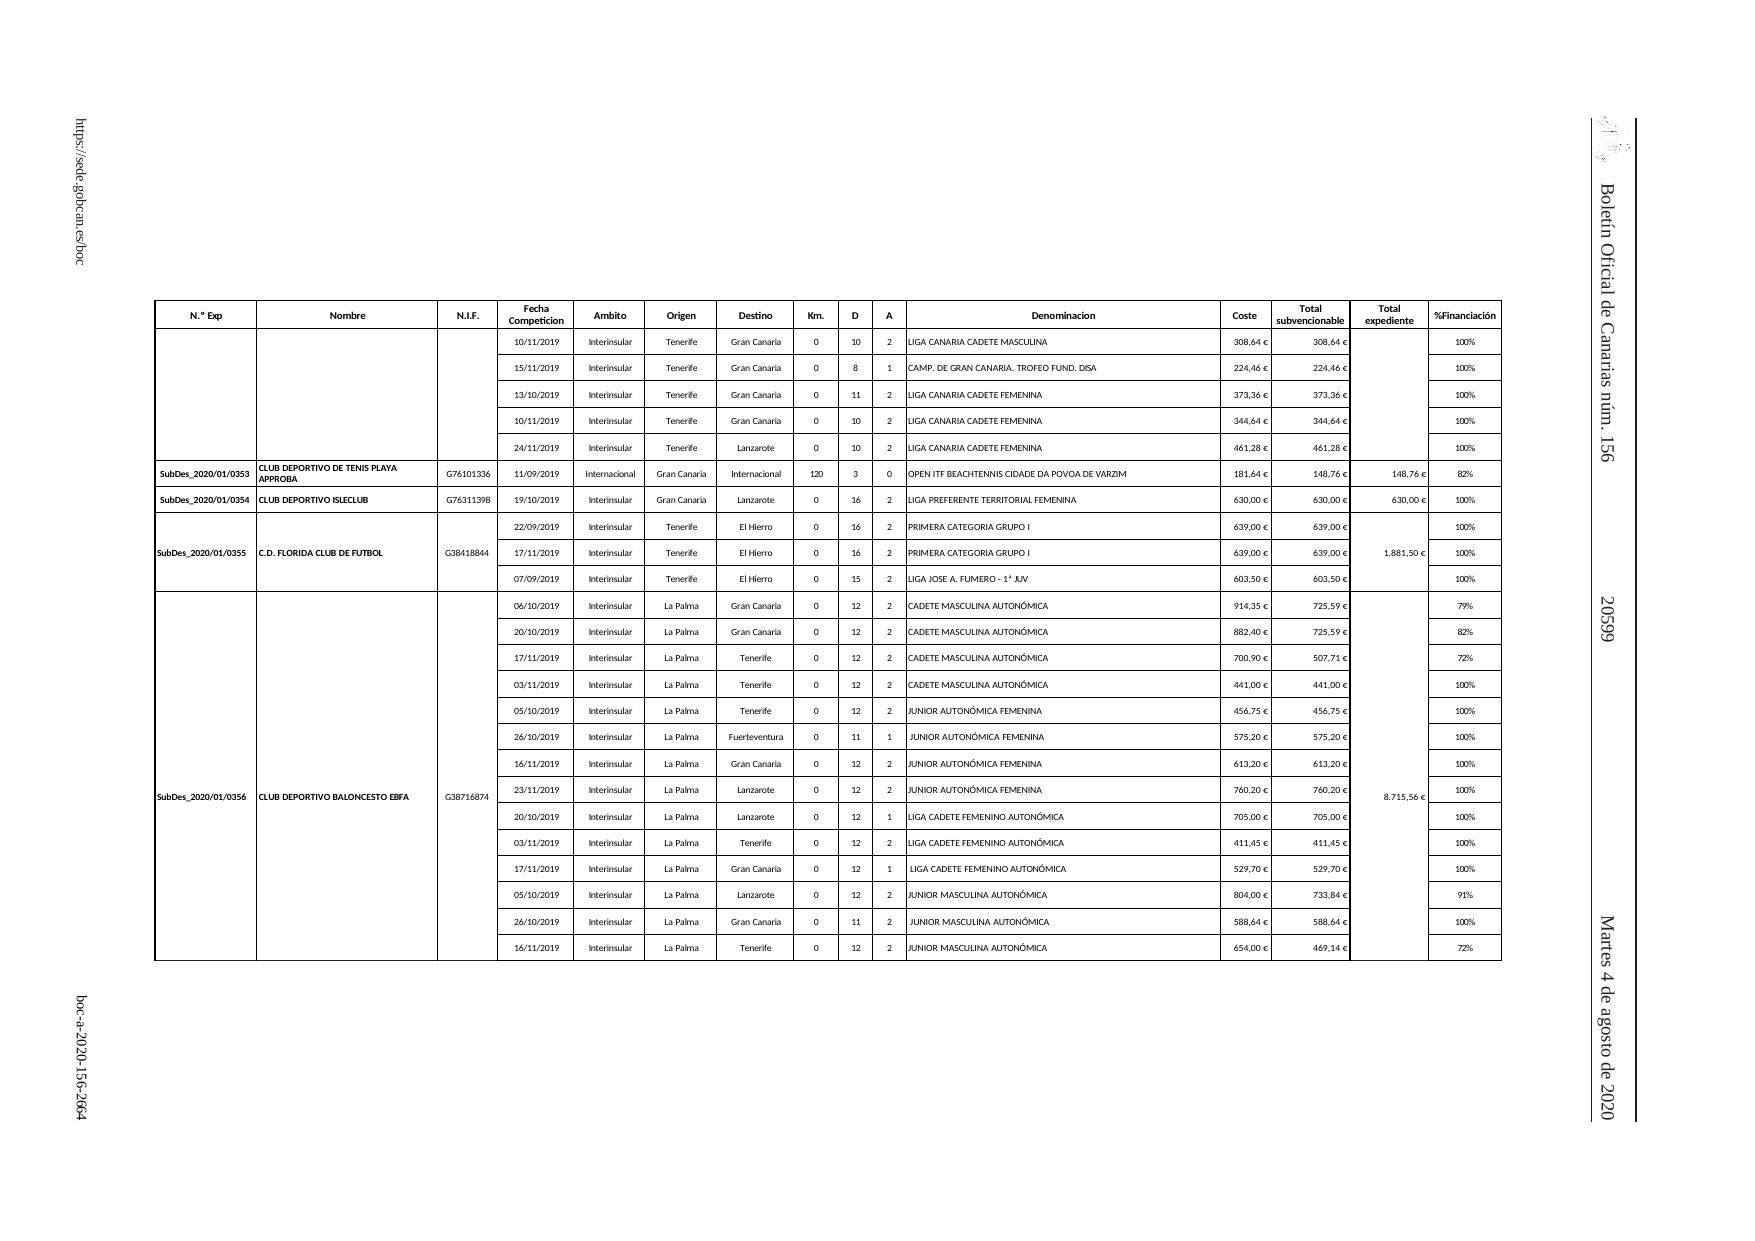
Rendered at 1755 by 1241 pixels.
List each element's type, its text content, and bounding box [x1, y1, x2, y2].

table_cell 0 [794, 540, 838, 565]
table_cell 05/10/2019 [498, 882, 573, 907]
table_cell 12 [839, 592, 872, 618]
table_cell 82% [1429, 461, 1501, 486]
table_cell 12 [839, 698, 872, 723]
table_cell 0 [794, 381, 838, 407]
table_cell 0 [794, 935, 838, 960]
table_cell 0 [794, 619, 838, 644]
table_cell 613,20 € [1272, 750, 1349, 776]
table_cell Interinsular [574, 434, 644, 459]
table_cell 1.881,50 € [1351, 513, 1428, 591]
table_header Destino [717, 301, 793, 328]
table_cell 373,36 € [1221, 381, 1271, 407]
table_cell Gran Canaria [717, 909, 793, 934]
table_cell 0 [794, 671, 838, 697]
table_cell Gran Canaria [717, 856, 793, 881]
table_cell 15/11/2019 [498, 355, 573, 380]
table_cell CLUB DEPORTIVO ISLECLUB [257, 487, 437, 512]
table_cell Interinsular [574, 750, 644, 776]
table_cell CADETE MASCULINA AUTONÓMICA [907, 645, 1220, 670]
table_cell 0 [794, 803, 838, 828]
table_cell Gran Canaria [717, 381, 793, 407]
table_cell 441,00 € [1272, 671, 1349, 697]
table_cell 2 [873, 830, 906, 855]
table_cell SubDes_2020/01/0356 [156, 592, 256, 960]
table_cell 05/10/2019 [498, 698, 573, 723]
table_header Total expediente [1351, 301, 1428, 328]
table_cell 411,45 € [1221, 830, 1271, 855]
table_cell Internacional [717, 461, 793, 486]
table_cell Interinsular [574, 724, 644, 749]
table_cell CADETE MASCULINA AUTONÓMICA [907, 619, 1220, 644]
table_header Ambito [574, 301, 644, 328]
table_cell La Palma [645, 698, 716, 723]
table_cell CADETE MASCULINA AUTONÓMICA [907, 671, 1220, 697]
table_cell Tenerife [717, 645, 793, 670]
table_cell 2 [873, 698, 906, 723]
text Boletín Oficial de Canarias núm. 156 [1598, 183, 1618, 464]
table_cell 20/10/2019 [498, 619, 573, 644]
table_cell Interinsular [574, 671, 644, 697]
table_cell La Palma [645, 619, 716, 644]
table_cell 461,28 € [1272, 434, 1349, 459]
table_cell 16 [839, 540, 872, 565]
table_cell 2 [873, 329, 906, 354]
table_cell 12 [839, 777, 872, 802]
table_cell 100% [1429, 671, 1501, 697]
table_cell Gran Canaria [717, 355, 793, 380]
table_cell Interinsular [574, 408, 644, 433]
table_cell 12 [839, 671, 872, 697]
table_cell 344,64 € [1221, 408, 1271, 433]
table_cell 2 [873, 750, 906, 776]
table_cell Interinsular [574, 803, 644, 828]
table_cell 72% [1429, 645, 1501, 670]
table_cell Gran Canaria [645, 461, 716, 486]
table_cell 22/09/2019 [498, 513, 573, 538]
table_cell La Palma [645, 882, 716, 907]
table_cell 11 [839, 724, 872, 749]
table_cell SubDes_2020/01/0353 [156, 461, 256, 486]
table_cell Interinsular [574, 909, 644, 934]
table_cell Tenerife [645, 566, 716, 591]
table_cell 603,50 € [1221, 566, 1271, 591]
table_cell 100% [1429, 566, 1501, 591]
table_cell 456,75 € [1272, 698, 1349, 723]
table_cell 507,71 € [1272, 645, 1349, 670]
table_cell La Palma [645, 724, 716, 749]
table_cell 760,20 € [1272, 777, 1349, 802]
table_cell 2 [873, 935, 906, 960]
table_header Origen [645, 301, 716, 328]
table_cell C.D. FLORIDA CLUB DE FUTBOL [257, 513, 437, 591]
table_cell 575,20 € [1221, 724, 1271, 749]
table_cell Interinsular [574, 540, 644, 565]
table_cell Tenerife [717, 698, 793, 723]
table_cell SubDes_2020/01/0355 [156, 513, 256, 591]
table_cell 100% [1429, 329, 1501, 354]
table_cell Tenerife [645, 434, 716, 459]
table_cell La Palma [645, 909, 716, 934]
table_cell 1 [873, 803, 906, 828]
table_cell 804,00 € [1221, 882, 1271, 907]
table_cell Interinsular [574, 619, 644, 644]
table_cell 469,14 € [1272, 935, 1349, 960]
table_header N.º Exp [156, 301, 256, 328]
table_cell CAMP. DE GRAN CANARIA. TROFEO FUND. DISA [907, 355, 1220, 380]
table_cell G76101336 [438, 461, 497, 486]
table_cell 630,00 € [1351, 487, 1428, 512]
table_cell JUNIOR MASCULINA AUTONÓMICA [907, 909, 1220, 934]
table_cell 72% [1429, 935, 1501, 960]
table_cell 575,20 € [1272, 724, 1349, 749]
table_cell Interinsular [574, 355, 644, 380]
table_cell 2 [873, 882, 906, 907]
table_cell Lanzarote [717, 777, 793, 802]
table_cell 0 [794, 487, 838, 512]
table_cell Interinsular [574, 329, 644, 354]
table_cell LIGA CANARIA CADETE MASCULINA [907, 329, 1220, 354]
table_cell Gran Canaria [717, 408, 793, 433]
table_cell 0 [794, 856, 838, 881]
table_cell 733,84 € [1272, 882, 1349, 907]
table_cell 12 [839, 750, 872, 776]
table_header Nombre [257, 301, 437, 328]
table_cell PRIMERA CATEGORIA GRUPO I [907, 513, 1220, 538]
table_cell 373,36 € [1272, 381, 1349, 407]
table_cell 0 [794, 645, 838, 670]
table_cell 456,75 € [1221, 698, 1271, 723]
table_cell 8 [839, 355, 872, 380]
table_cell 914,35 € [1221, 592, 1271, 618]
table_cell 24/11/2019 [498, 434, 573, 459]
table_cell LIGA PREFERENTE TERRITORIAL FEMENINA [907, 487, 1220, 512]
table_cell 91% [1429, 882, 1501, 907]
table_cell 15 [839, 566, 872, 591]
table_cell 2 [873, 592, 906, 618]
table_cell 100% [1429, 856, 1501, 881]
table_cell 03/11/2019 [498, 830, 573, 855]
table_cell 2 [873, 381, 906, 407]
table_cell El Hierro [717, 540, 793, 565]
table_cell 07/09/2019 [498, 566, 573, 591]
table_cell 2 [873, 645, 906, 670]
table_cell CLUB DEPORTIVO DE TENIS PLAYA APPROBA [257, 461, 437, 486]
table_cell 639,00 € [1221, 540, 1271, 565]
table_cell 2 [873, 540, 906, 565]
table_cell LIGA JOSE A. FUMERO - 1ª JUV [907, 566, 1220, 591]
table_cell JUNIOR AUTONÓMICA FEMENINA [907, 777, 1220, 802]
table_cell 100% [1429, 434, 1501, 459]
table_cell 0 [794, 592, 838, 618]
table_cell La Palma [645, 671, 716, 697]
table_cell 700,90 € [1221, 645, 1271, 670]
table_cell La Palma [645, 830, 716, 855]
table_cell 148,76 € [1272, 461, 1349, 486]
table_cell Interinsular [574, 830, 644, 855]
table_cell El Hierro [717, 566, 793, 591]
table_cell 26/10/2019 [498, 909, 573, 934]
table_cell Tenerife [645, 513, 716, 538]
table_cell 17/11/2019 [498, 645, 573, 670]
table_cell Tenerife [645, 381, 716, 407]
table_cell 613,20 € [1221, 750, 1271, 776]
table_cell OPEN ITF BEACHTENNIS CIDADE DA POVOA DE VARZIM [907, 461, 1220, 486]
table_header D [839, 301, 872, 328]
table_cell 588,64 € [1272, 909, 1349, 934]
table_cell 630,00 € [1272, 487, 1349, 512]
table_cell 17/11/2019 [498, 540, 573, 565]
table_cell 411,45 € [1272, 830, 1349, 855]
table_cell 79% [1429, 592, 1501, 618]
table_cell La Palma [645, 645, 716, 670]
table_cell JUNIOR MASCULINA AUTONÓMICA [907, 882, 1220, 907]
table_cell 882,40 € [1221, 619, 1271, 644]
table_cell JUNIOR AUTONÓMICA FEMENINA [907, 750, 1220, 776]
table_cell 639,00 € [1272, 540, 1349, 565]
text Martes 4 de agosto de 2020 [1598, 915, 1618, 1124]
table_cell 100% [1429, 381, 1501, 407]
table_cell 0 [794, 355, 838, 380]
table_cell Interinsular [574, 381, 644, 407]
table_cell Lanzarote [717, 882, 793, 907]
table_cell 2 [873, 566, 906, 591]
table_cell Interinsular [574, 698, 644, 723]
table_cell 8.715,56 € [1351, 592, 1428, 960]
table_cell 0 [794, 830, 838, 855]
table_cell [438, 329, 497, 459]
table_cell Gran Canaria [717, 592, 793, 618]
table_cell Interinsular [574, 513, 644, 538]
table_cell JUNIOR MASCULINA AUTONÓMICA [907, 935, 1220, 960]
table_cell CLUB DEPORTIVO BALONCESTO EBFA [257, 592, 437, 960]
table_cell 2 [873, 513, 906, 538]
table_cell 2 [873, 487, 906, 512]
table_cell Interinsular [574, 592, 644, 618]
table_cell Lanzarote [717, 803, 793, 828]
table_cell Gran Canaria [717, 750, 793, 776]
table_cell G38418844 [438, 513, 497, 591]
table_header Coste [1221, 301, 1271, 328]
table_cell 181,64 € [1221, 461, 1271, 486]
table_cell 224,46 € [1272, 355, 1349, 380]
table_cell G38716874 [438, 592, 497, 960]
table_cell 308,64 € [1221, 329, 1271, 354]
table_cell Tenerife [645, 408, 716, 433]
table_cell 10 [839, 408, 872, 433]
table_cell 100% [1429, 513, 1501, 538]
table_cell 100% [1429, 830, 1501, 855]
table_cell Gran Canaria [717, 619, 793, 644]
table_cell 11 [839, 381, 872, 407]
table_cell 100% [1429, 909, 1501, 934]
table_cell 2 [873, 408, 906, 433]
table_cell 19/10/2019 [498, 487, 573, 512]
table_header Total subvencionable [1272, 301, 1349, 328]
table_cell 06/10/2019 [498, 592, 573, 618]
table_cell 344,64 € [1272, 408, 1349, 433]
table_cell 100% [1429, 724, 1501, 749]
table_cell PRIMERA CATEGORIA GRUPO I [907, 540, 1220, 565]
table_cell Interinsular [574, 645, 644, 670]
table_cell 03/11/2019 [498, 671, 573, 697]
table_cell LIGA CANARIA CADETE FEMENINA [907, 408, 1220, 433]
table_cell 23/11/2019 [498, 777, 573, 802]
table_cell 82% [1429, 619, 1501, 644]
table_cell 705,00 € [1221, 803, 1271, 828]
table_cell 630,00 € [1221, 487, 1271, 512]
table_cell G76311398 [438, 487, 497, 512]
table_cell 100% [1429, 698, 1501, 723]
table_cell Fuerteventura [717, 724, 793, 749]
text https://sede.gobcan.es/boc [73, 118, 90, 273]
table_cell 20/10/2019 [498, 803, 573, 828]
table_cell 1 [873, 856, 906, 881]
table_cell 0 [794, 882, 838, 907]
table_cell 639,00 € [1272, 513, 1349, 538]
table_cell Lanzarote [717, 434, 793, 459]
table_header Km. [794, 301, 838, 328]
table_cell 0 [794, 434, 838, 459]
table_cell 10 [839, 434, 872, 459]
table_cell 120 [794, 461, 838, 486]
table_cell 12 [839, 803, 872, 828]
table_header N.I.F. [438, 301, 497, 328]
table_cell 760,20 € [1221, 777, 1271, 802]
table_cell 12 [839, 882, 872, 907]
table_cell LIGA CANARIA CADETE FEMENINA [907, 434, 1220, 459]
table_cell La Palma [645, 856, 716, 881]
table_cell 1 [873, 724, 906, 749]
table_cell LIGA CADETE FEMENINO AUTONÓMICA [907, 803, 1220, 828]
table_cell Gran Canaria [717, 329, 793, 354]
table_cell JUNIOR AUTONÓMICA FEMENINA [907, 698, 1220, 723]
table_cell 12 [839, 619, 872, 644]
table_cell 603,50 € [1272, 566, 1349, 591]
table_cell 2 [873, 777, 906, 802]
table_cell SubDes_2020/01/0354 [156, 487, 256, 512]
table_cell Interinsular [574, 777, 644, 802]
table_cell 10 [839, 329, 872, 354]
table_cell 13/10/2019 [498, 381, 573, 407]
table_cell 2 [873, 434, 906, 459]
table_cell 26/10/2019 [498, 724, 573, 749]
table_cell [1351, 329, 1428, 459]
table_cell LIGA CADETE FEMENINO AUTONÓMICA [907, 830, 1220, 855]
table_cell 308,64 € [1272, 329, 1349, 354]
table_header Fecha Competicion [498, 301, 573, 328]
table_cell 12 [839, 645, 872, 670]
table_cell Interinsular [574, 487, 644, 512]
table_cell 2 [873, 909, 906, 934]
table_cell La Palma [645, 803, 716, 828]
table_cell 725,59 € [1272, 619, 1349, 644]
table_cell 529,70 € [1272, 856, 1349, 881]
table_cell 0 [794, 724, 838, 749]
table_cell Tenerife [645, 540, 716, 565]
table_cell La Palma [645, 750, 716, 776]
table_cell 11 [839, 909, 872, 934]
table_cell 0 [794, 329, 838, 354]
table_cell La Palma [645, 777, 716, 802]
table_cell 3 [839, 461, 872, 486]
table_cell 12 [839, 856, 872, 881]
table_cell 11/09/2019 [498, 461, 573, 486]
table_cell Tenerife [645, 355, 716, 380]
table_cell 2 [873, 671, 906, 697]
table_cell 0 [794, 408, 838, 433]
table_cell LIGA CANARIA CADETE FEMENINA [907, 381, 1220, 407]
table_cell Interinsular [574, 566, 644, 591]
table_cell 10/11/2019 [498, 408, 573, 433]
table_cell LIGA CADETE FEMENINO AUTONÓMICA [907, 856, 1220, 881]
table_cell 16/11/2019 [498, 750, 573, 776]
text 20599 [1598, 597, 1618, 646]
table_cell 12 [839, 830, 872, 855]
table_cell 224,46 € [1221, 355, 1271, 380]
table_cell 16 [839, 513, 872, 538]
table_cell 100% [1429, 487, 1501, 512]
table_cell 588,64 € [1221, 909, 1271, 934]
table_cell 148,76 € [1351, 461, 1428, 486]
table_cell 16/11/2019 [498, 935, 573, 960]
table_cell Tenerife [717, 671, 793, 697]
table_cell Gran Canaria [645, 487, 716, 512]
table_cell El Hierro [717, 513, 793, 538]
table_cell 0 [794, 777, 838, 802]
table_cell 16 [839, 487, 872, 512]
table_cell 654,00 € [1221, 935, 1271, 960]
table_cell 2 [873, 619, 906, 644]
table_cell 0 [794, 909, 838, 934]
table_cell Interinsular [574, 856, 644, 881]
table_cell 0 [794, 513, 838, 538]
table_cell 725,59 € [1272, 592, 1349, 618]
table_header A [873, 301, 906, 328]
table_cell 441,00 € [1221, 671, 1271, 697]
table_cell 10/11/2019 [498, 329, 573, 354]
table_cell 1 [873, 355, 906, 380]
table_cell [257, 329, 437, 459]
table_cell 529,70 € [1221, 856, 1271, 881]
table_cell 461,28 € [1221, 434, 1271, 459]
table_cell 639,00 € [1221, 513, 1271, 538]
table_cell Lanzarote [717, 487, 793, 512]
table_cell 100% [1429, 777, 1501, 802]
table_header %Financiación [1429, 301, 1501, 328]
table_header Denominacion [907, 301, 1220, 328]
table_cell Tenerife [717, 935, 793, 960]
table_cell CADETE MASCULINA AUTONÓMICA [907, 592, 1220, 618]
table_cell 100% [1429, 408, 1501, 433]
table_cell JUNIOR AUTONÓMICA FEMENINA [907, 724, 1220, 749]
table_cell 0 [794, 698, 838, 723]
table_cell 0 [794, 750, 838, 776]
table_cell Tenerife [717, 830, 793, 855]
table_cell 100% [1429, 355, 1501, 380]
table_cell 0 [794, 566, 838, 591]
table_cell 100% [1429, 750, 1501, 776]
table_cell La Palma [645, 935, 716, 960]
table_cell Interinsular [574, 882, 644, 907]
table_cell 100% [1429, 803, 1501, 828]
table_cell 705,00 € [1272, 803, 1349, 828]
table_cell 0 [873, 461, 906, 486]
text boc-a-2020-156-2664 [74, 995, 91, 1124]
table_cell 100% [1429, 540, 1501, 565]
table_cell 17/11/2019 [498, 856, 573, 881]
table_cell La Palma [645, 592, 716, 618]
table_cell [156, 329, 256, 459]
table_cell Tenerife [645, 329, 716, 354]
table_cell 12 [839, 935, 872, 960]
table_cell Interinsular [574, 935, 644, 960]
table_cell Internacional [574, 461, 644, 486]
